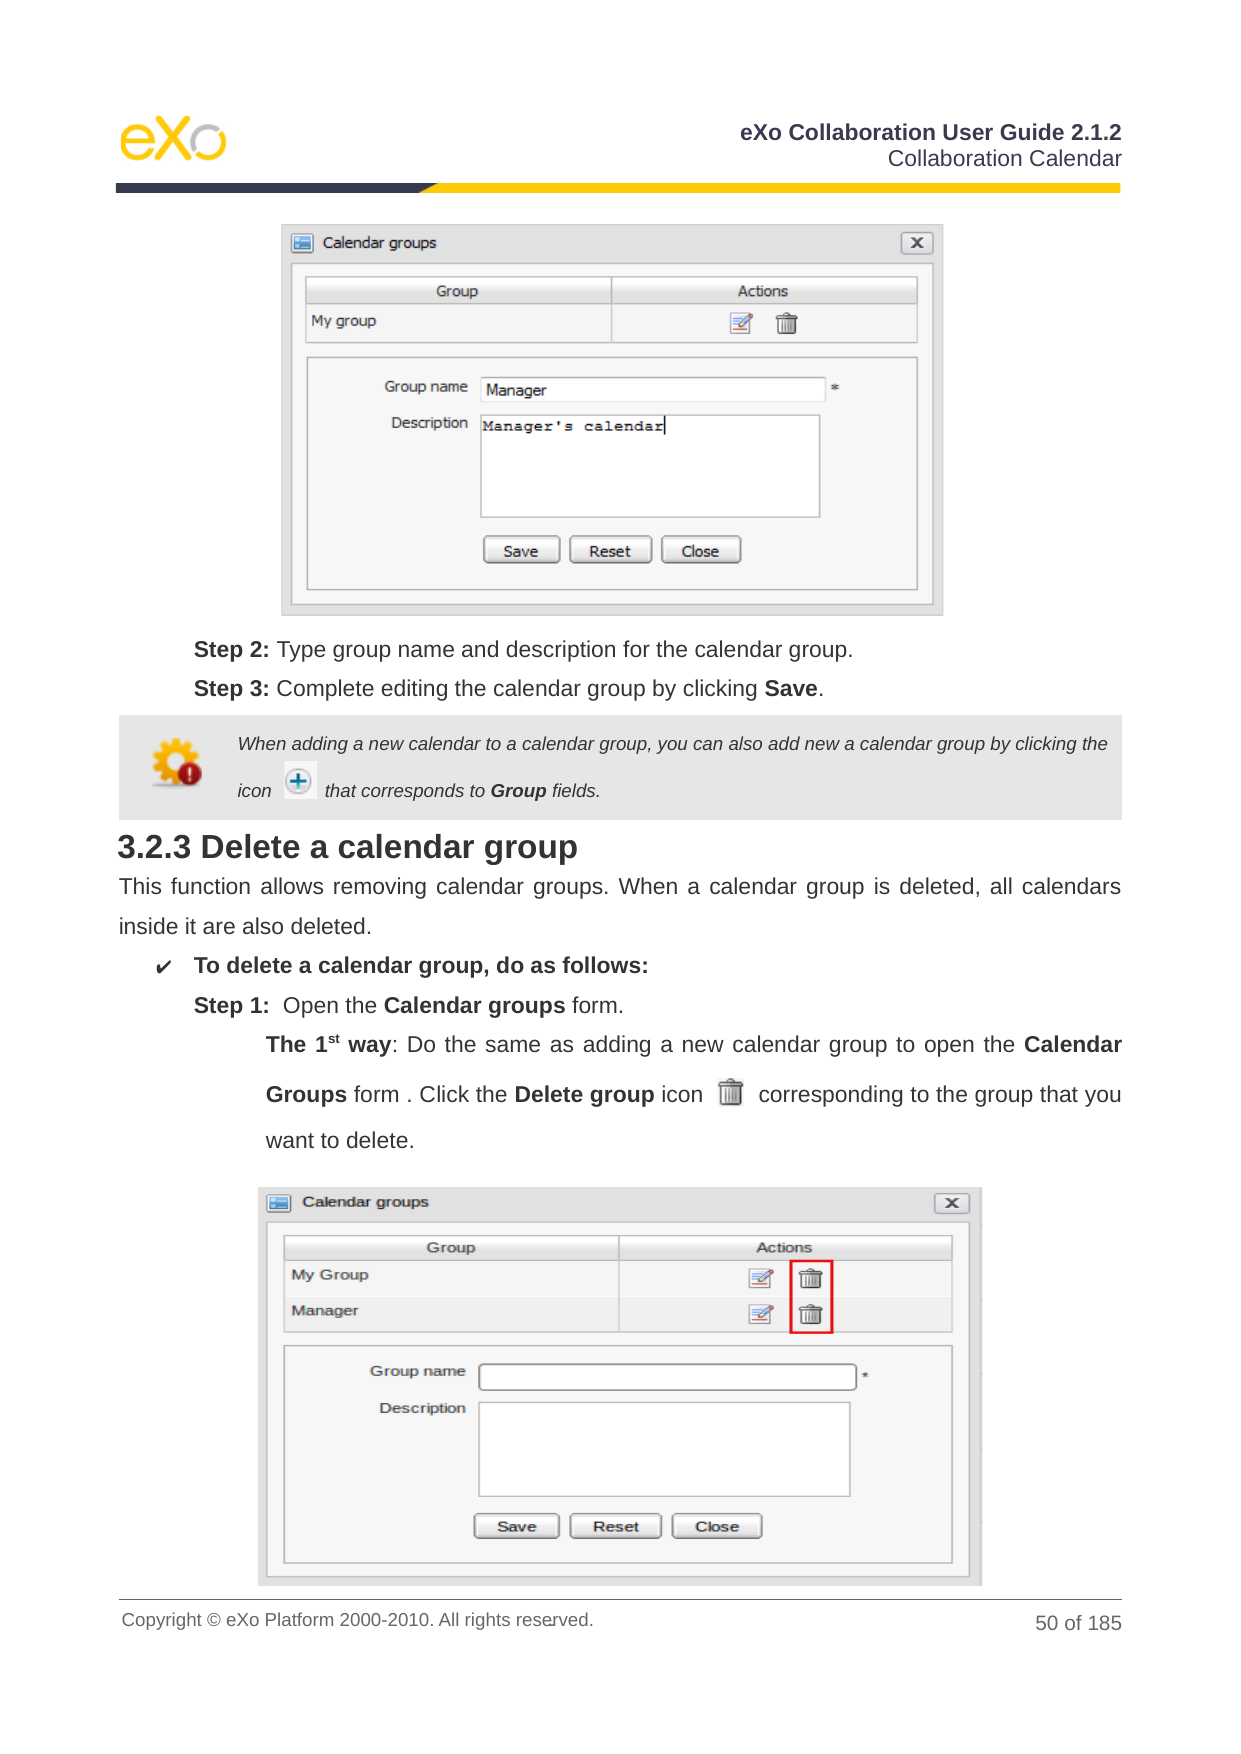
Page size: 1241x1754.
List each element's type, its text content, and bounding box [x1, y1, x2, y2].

text This function allows removing calendar groups. When a calendar group is deleted, all calendars inside it are also deleted. [118, 873, 1122, 939]
picture [151, 738, 202, 789]
picture [281, 224, 944, 616]
list Step 2: Type group name and description for the calendar group. [156, 616, 1122, 662]
list To delete a calendar group, do as follows: [156, 952, 1122, 978]
table_header [119, 715, 231, 820]
list The 1st way: Do the same as adding a new calendar group to open the Calendar Groups form . Click the Delete group icon corresponding to the group that you want to delete. [228, 1031, 1122, 1153]
picture [717, 1078, 744, 1107]
picture [284, 761, 318, 799]
table_header When adding a new calendar to a calendar group, you can also add new a calendar group by clicking the icon that corresponds to Group fields. [231, 715, 1122, 820]
list Step 3: Complete editing the calendar group by clicking Save. [156, 675, 1122, 702]
picture [120, 115, 227, 161]
picture [115, 183, 1121, 193]
picture [257, 1187, 983, 1586]
list Step 1: Open the Calendar groups form. [156, 992, 1122, 1018]
subtitle Delete a calendar group [117, 827, 1122, 866]
